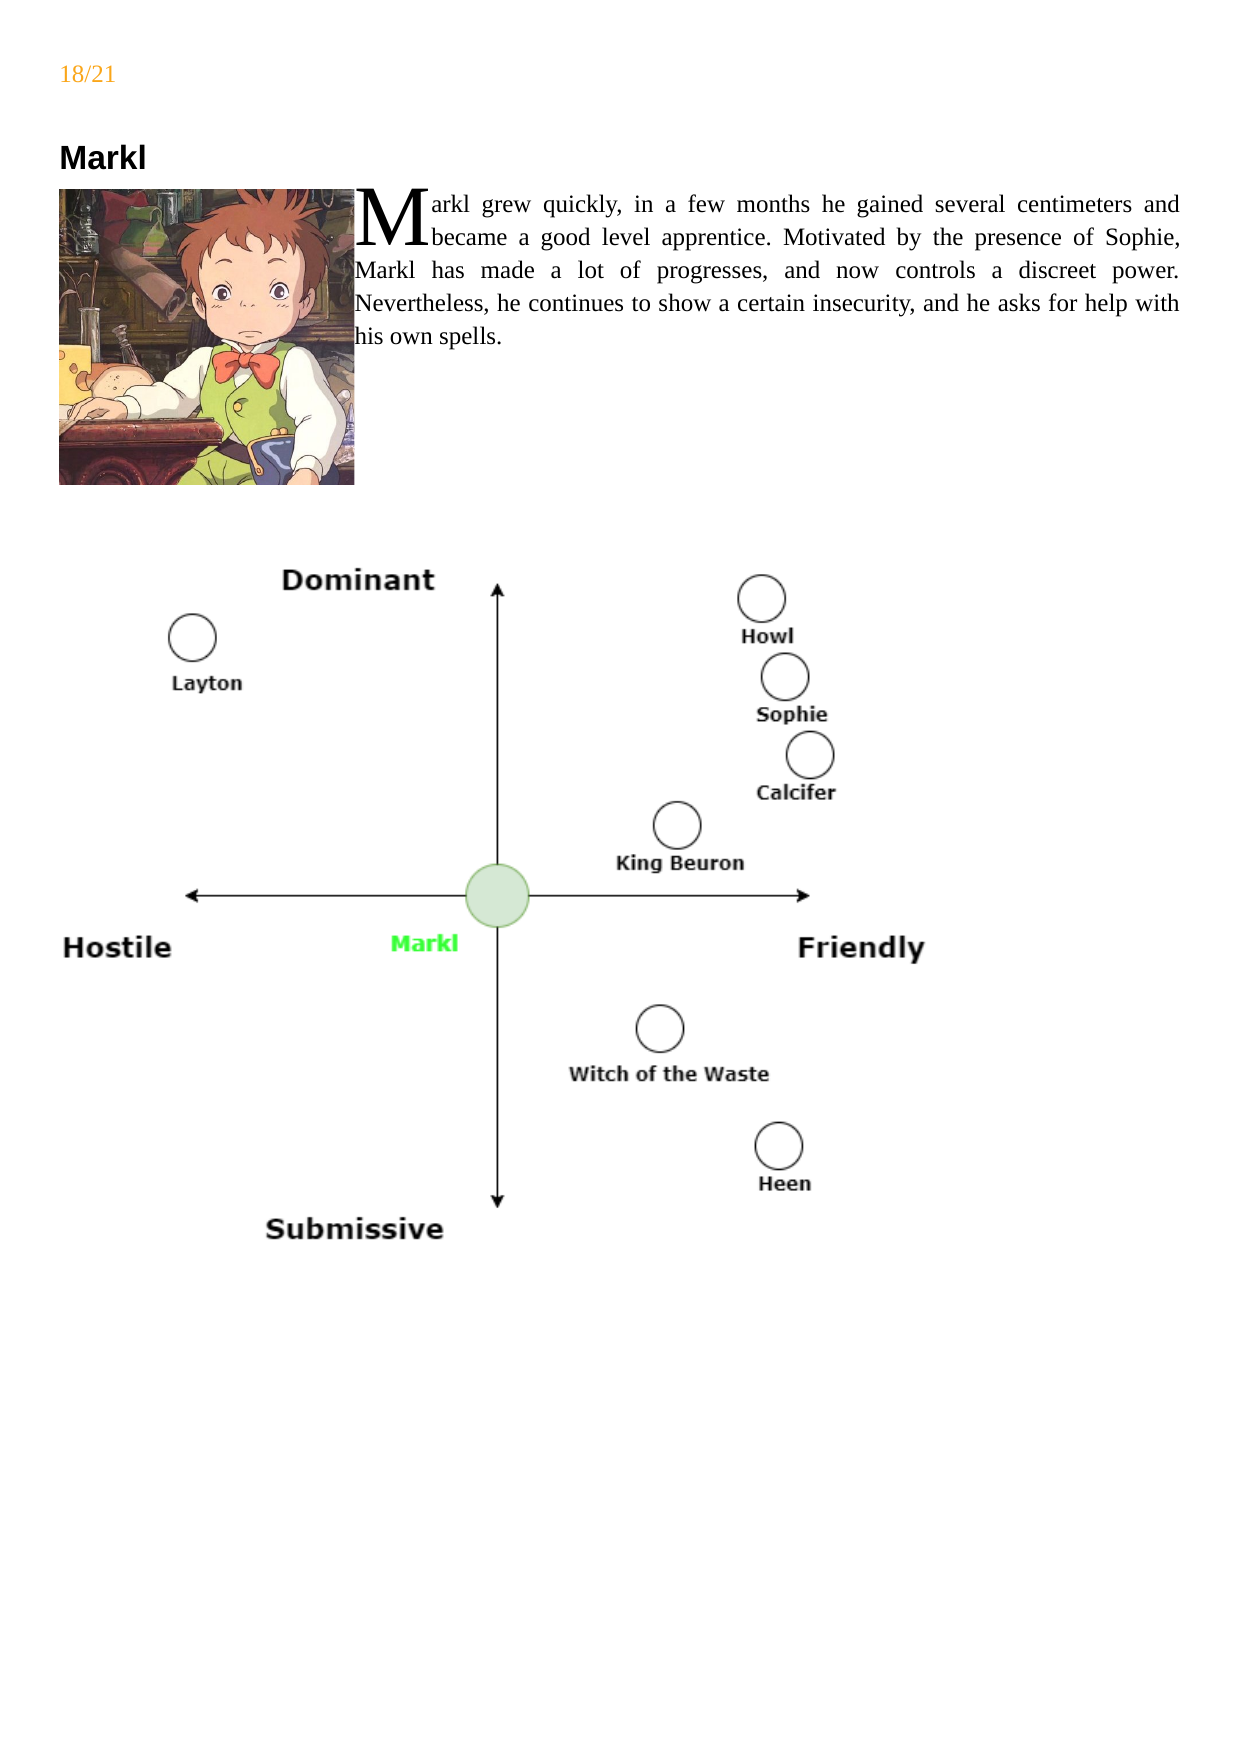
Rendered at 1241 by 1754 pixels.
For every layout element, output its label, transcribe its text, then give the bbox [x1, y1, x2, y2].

text Markl grew quickly, in a few months he gained several centimeters and became a good level apprentice. Motivated by the presence of Sophie, Markl has made a lot of progresses, and now controls a discreet power. Nevertheless, he continues to show a certain insecurity, and he asks for help with his own spells. [355, 189, 1181, 350]
picture [59, 559, 952, 1244]
picture [59, 189, 355, 485]
subtitle Markl [59, 138, 1181, 177]
